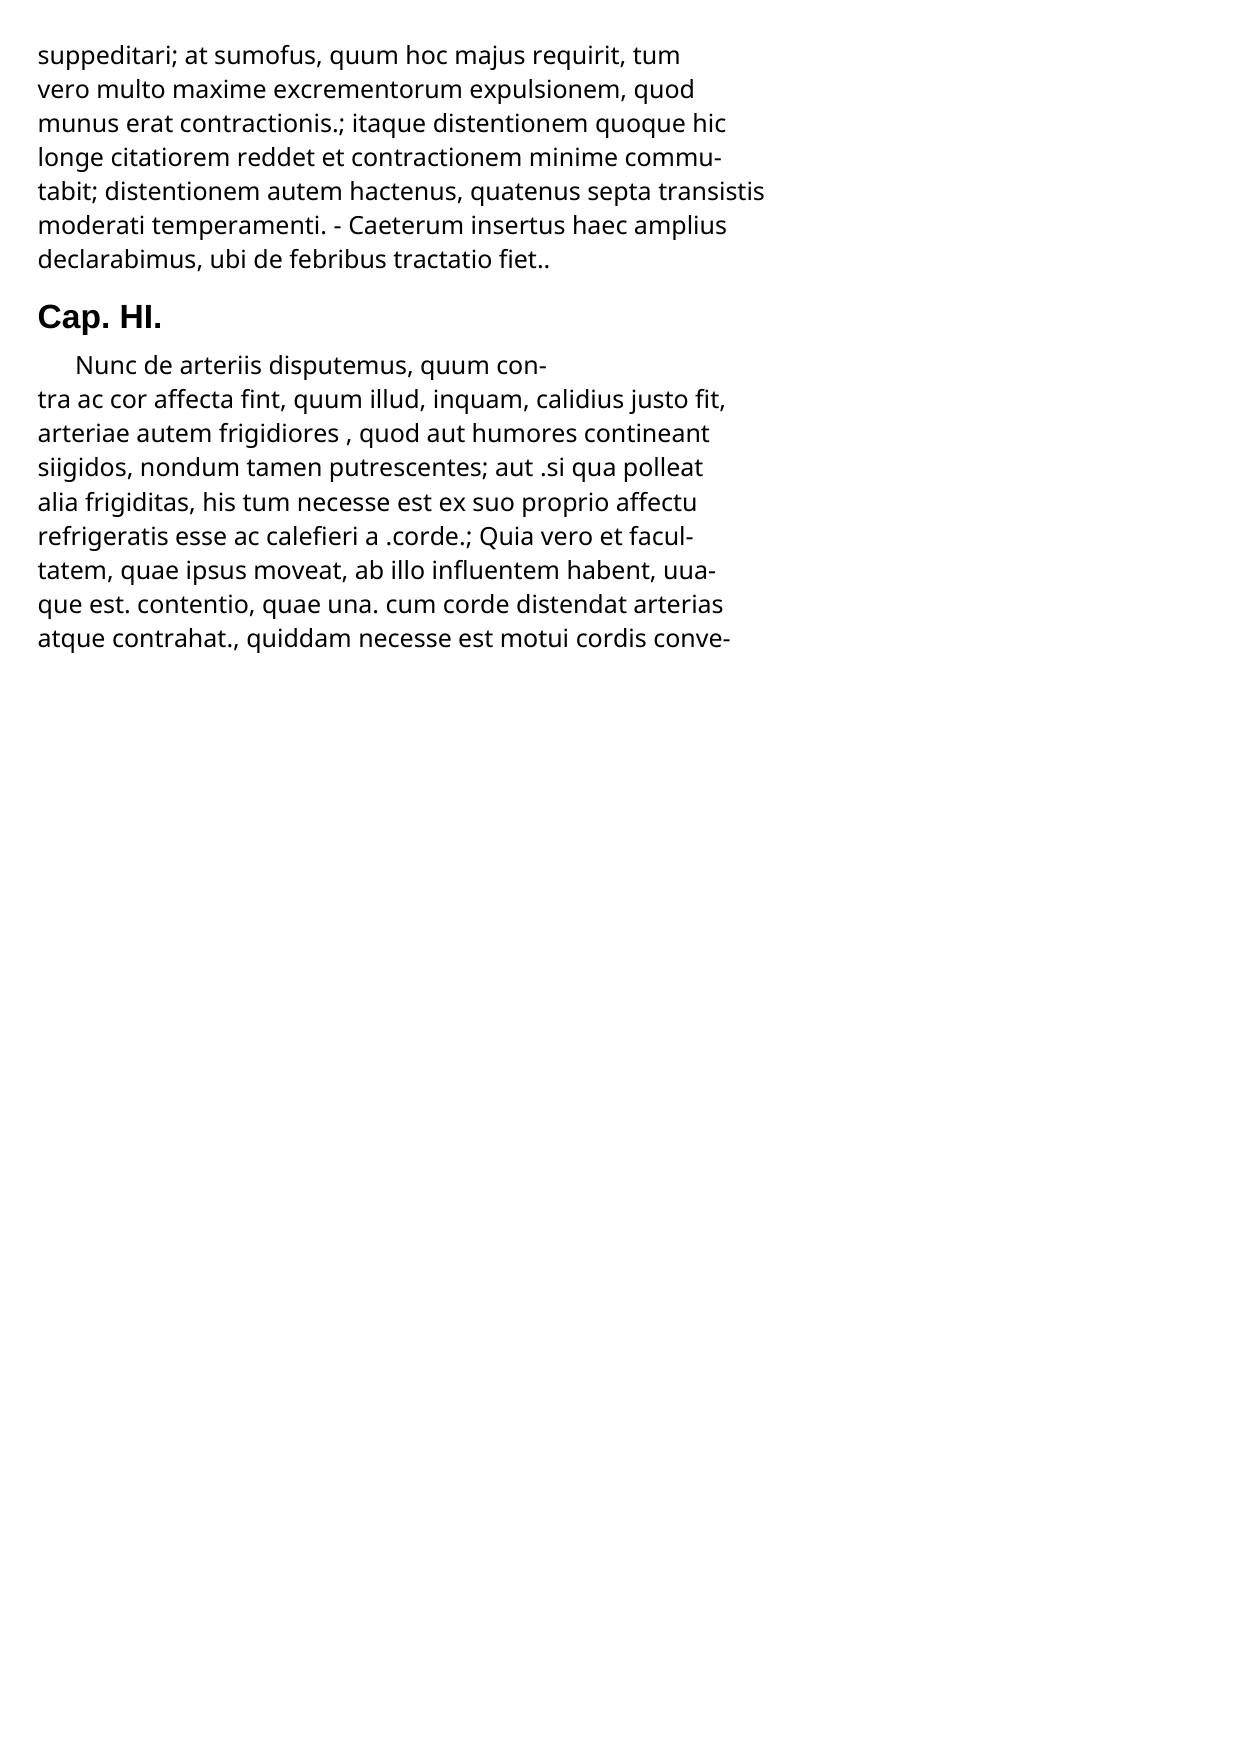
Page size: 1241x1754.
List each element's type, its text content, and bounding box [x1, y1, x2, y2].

text suppeditari; at sumofus, quum hoc majus requirit, tum vero multo maxime excrementorum expulsionem, quod munus erat contractionis.; itaque distentionem quoque hic longe citatiorem reddet et contractionem minime commu- tabit; distentionem autem hactenus, quatenus septa transistis moderati temperamenti. - Caeterum insertus haec amplius declarabimus, ubi de febribus tractatio fiet.. [37, 37, 1203, 276]
subtitle Cap. HI. [37, 297, 1203, 335]
text Nunc de arteriis disputemus, quum con- tra ac cor affecta fint, quum illud, inquam, calidius justo fit, arteriae autem frigidiores , quod aut humores contineant siigidos, nondum tamen putrescentes; aut .si qua polleat alia frigiditas, his tum necesse est ex suo proprio affectu refrigeratis esse ac calefieri a .corde.; Quia vero et facul- tatem, quae ipsus moveat, ab illo influentem habent, uua- que est. contentio, quae una. cum corde distendat arterias atque contrahat., quiddam necesse est motui cordis conve- [37, 348, 1203, 654]
